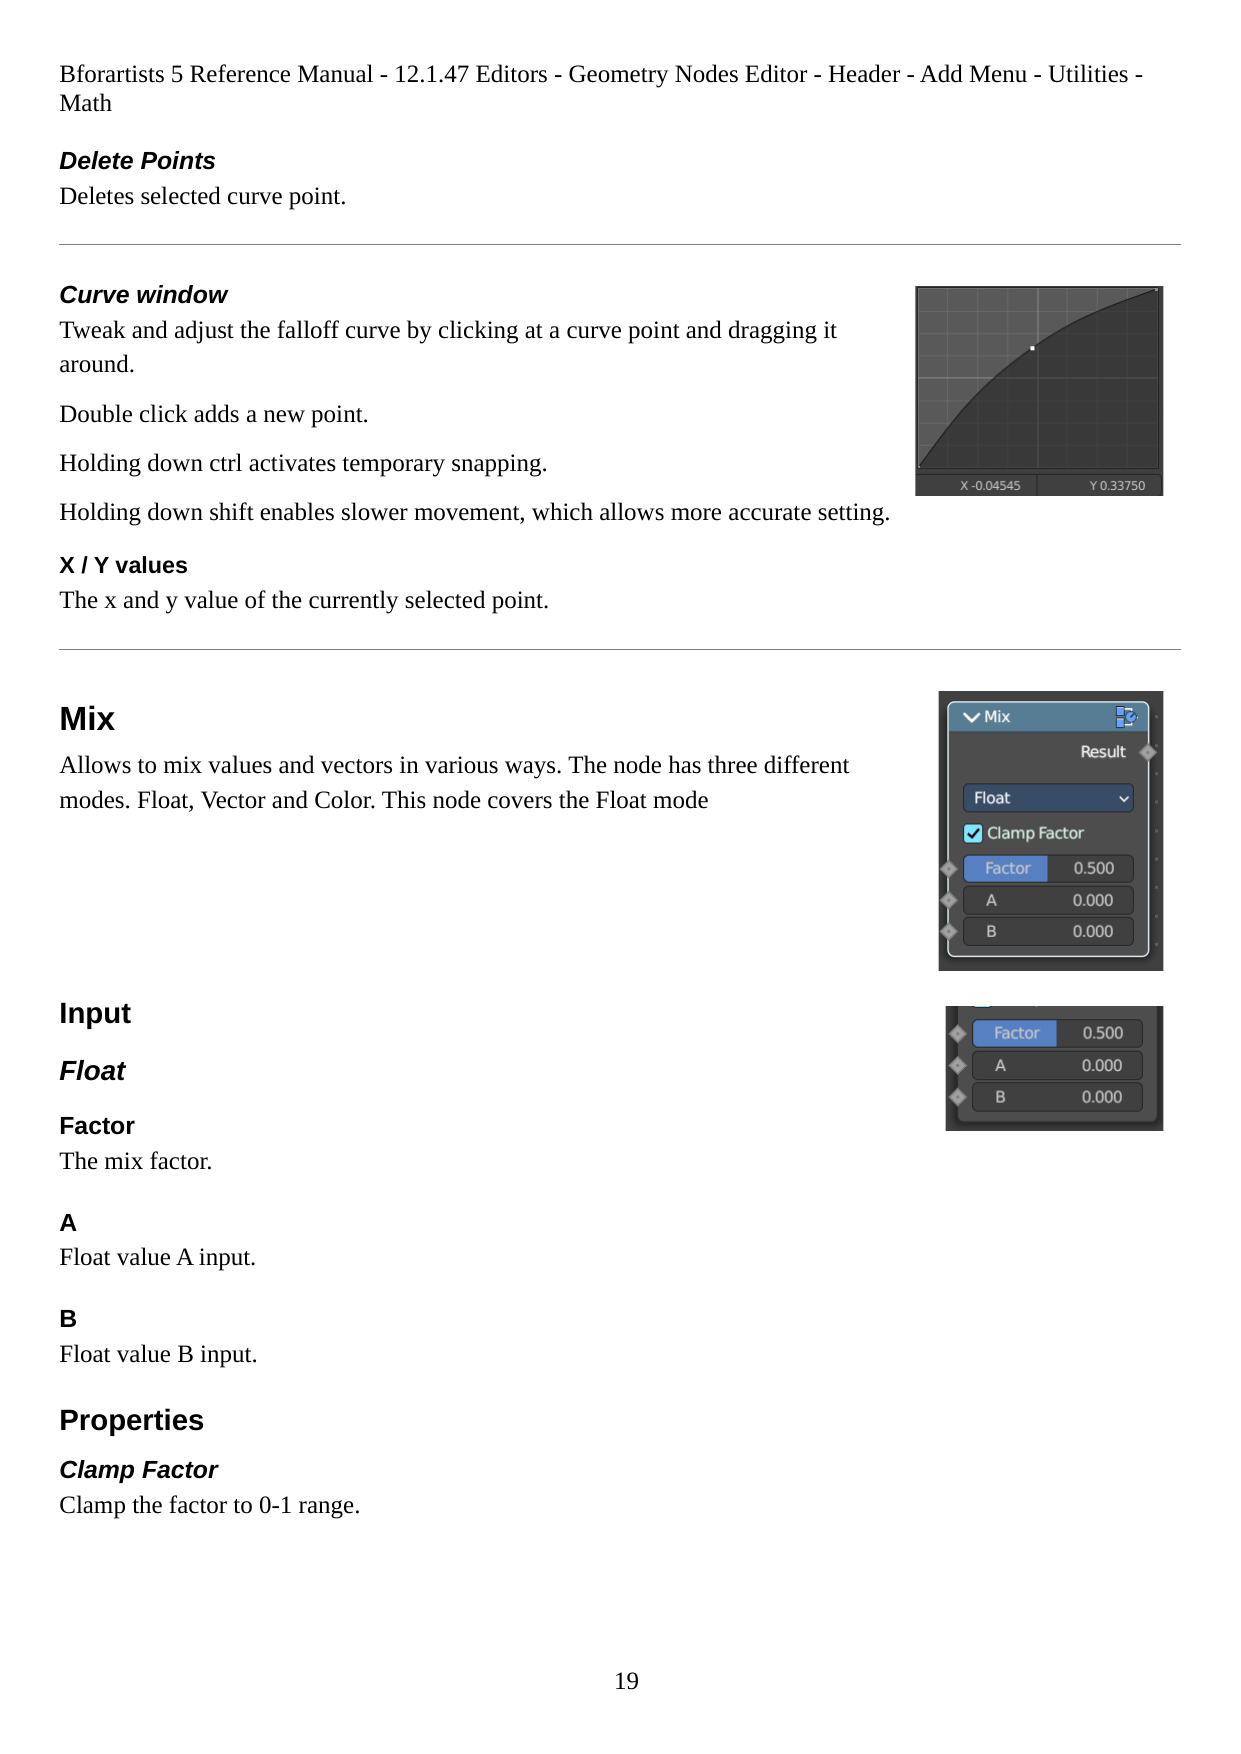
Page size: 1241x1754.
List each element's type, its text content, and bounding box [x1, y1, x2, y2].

subtitle A [59, 1208, 1181, 1236]
subtitle Mix [59, 699, 938, 738]
text Double click adds a new point. [59, 399, 915, 427]
text Tweak and adjust the falloff curve by clicking at a curve point and dragging it around. [59, 315, 915, 378]
subtitle Float [59, 1054, 945, 1086]
text Holding down ctrl activates temporary snapping. [59, 448, 915, 476]
text Float value B input. [59, 1339, 1181, 1367]
subtitle [1164, 699, 1181, 738]
text The mix factor. [59, 1146, 1181, 1175]
text Deletes selected curve point. [59, 181, 1181, 209]
subtitle Properties [59, 1402, 1181, 1436]
picture [915, 286, 1164, 496]
subtitle Delete Points [59, 146, 1181, 174]
subtitle Input [59, 996, 1181, 1029]
subtitle Curve window [59, 280, 1181, 309]
text Float value A input. [59, 1242, 1181, 1271]
picture [938, 691, 1164, 971]
subtitle X / Y values [59, 552, 1181, 579]
subtitle Clamp Factor [59, 1455, 1181, 1483]
text Clamp the factor to 0-1 range. [59, 1490, 1181, 1518]
subtitle B [59, 1304, 1181, 1332]
subtitle [1164, 1054, 1181, 1086]
text Holding down shift enables slower movement, which allows more accurate setting. [59, 497, 1181, 526]
text Allows to mix values and vectors in various ways. The node has three different modes. Float, Vector and Color. This node covers the Float mode [59, 750, 938, 813]
subtitle Factor [59, 1111, 1181, 1140]
picture [945, 1006, 1164, 1131]
text The x and y value of the currently selected point. [59, 585, 1181, 614]
